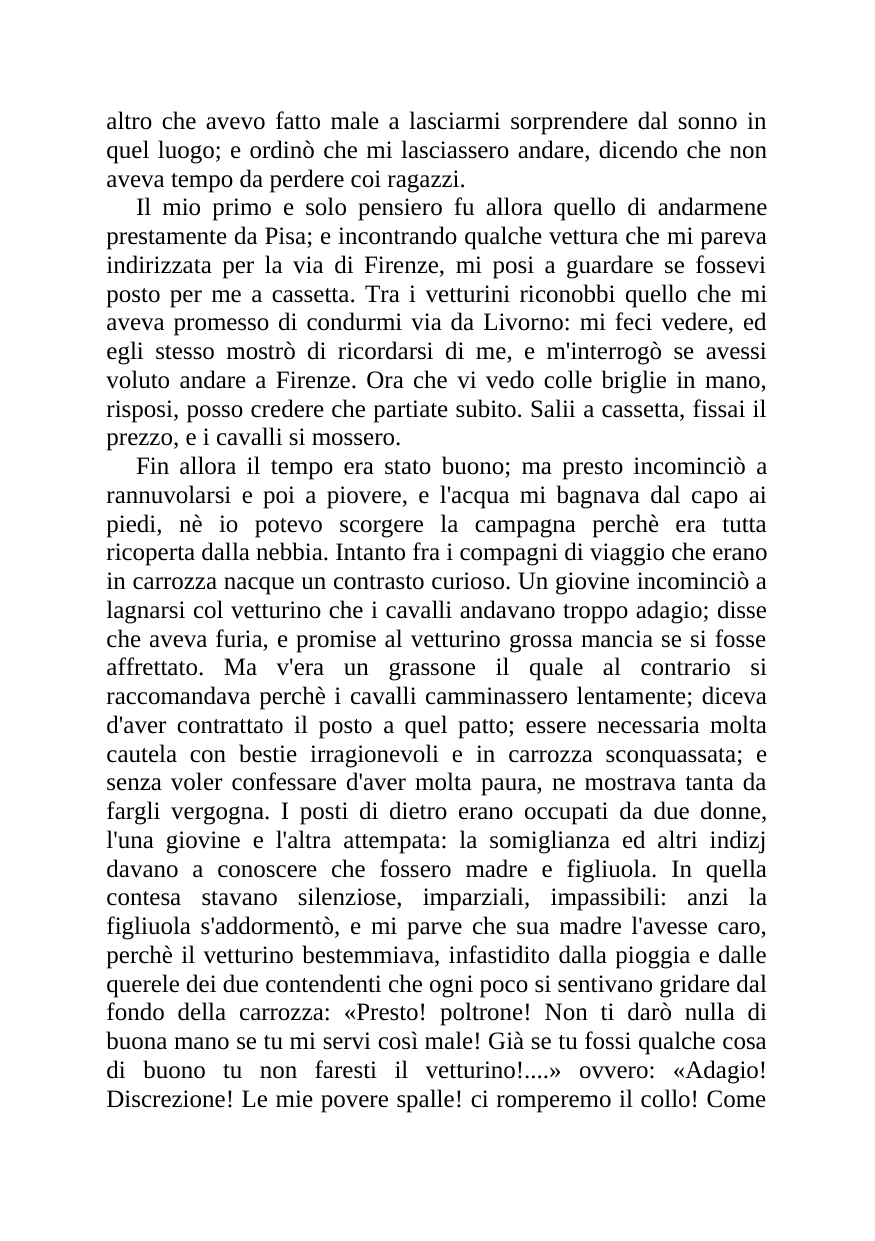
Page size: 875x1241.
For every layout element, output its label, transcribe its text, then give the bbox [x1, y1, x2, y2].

text altro che avevo fatto male a lasciarmi sorprendere dal sonno in quel luogo; e ordinò che mi lasciassero andare, dicendo che non aveva tempo da perdere coi ragazzi. [106, 106, 768, 192]
text Fin allora il tempo era stato buono; ma presto incominciò a rannuvolarsi e poi a piovere, e l'acqua mi bagnava dal capo ai piedi, nè io potevo scorgere la campagna perchè era tutta ricoperta dalla nebbia. Intanto fra i compagni di viaggio che erano in carrozza nacque un contrasto curioso. Un giovine incominciò a lagnarsi col vetturino che i cavalli andavano troppo adagio; disse che aveva furia, e promise al vetturino grossa mancia se si fosse affrettato. Ma v'era un grassone il quale al contrario si raccomandava perchè i cavalli camminassero lentamente; diceva d'aver contrattato il posto a quel patto; essere necessaria molta cautela con bestie irragionevoli e in carrozza sconquassata; e senza voler confessare d'aver molta paura, ne mostrava tanta da fargli vergogna. I posti di dietro erano occupati da due donne, l'una giovine e l'altra attempata: la somiglianza ed altri indizj davano a conoscere che fossero madre e figliuola. In quella contesa stavano silenziose, imparziali, impassibili: anzi la figliuola s'addormentò, e mi parve che sua madre l'avesse caro, perchè il vetturino bestemmiava, infastidito dalla pioggia e dalle querele dei due contendenti che ogni poco si sentivano gridare dal fondo della carrozza: «Presto! poltrone! Non ti darò nulla di buona mano se tu mi servi così male! Già se tu fossi qualche cosa di buono tu non faresti il vetturino!....» ovvero: «Adagio! Discrezione! Le mie povere spalle! ci romperemo il collo! Come [106, 451, 768, 1112]
text Il mio primo e solo pensiero fu allora quello di andarmene prestamente da Pisa; e incontrando qualche vettura che mi pareva indirizzata per la via di Firenze, mi posi a guardare se fossevi posto per me a cassetta. Tra i vetturini riconobbi quello che mi aveva promesso di condurmi via da Livorno: mi feci vedere, ed egli stesso mostrò di ricordarsi di me, e m'interrogò se avessi voluto andare a Firenze. Ora che vi vedo colle briglie in mano, risposi, posso credere che partiate subito. Salii a cassetta, fissai il prezzo, e i cavalli si mossero. [106, 192, 768, 451]
